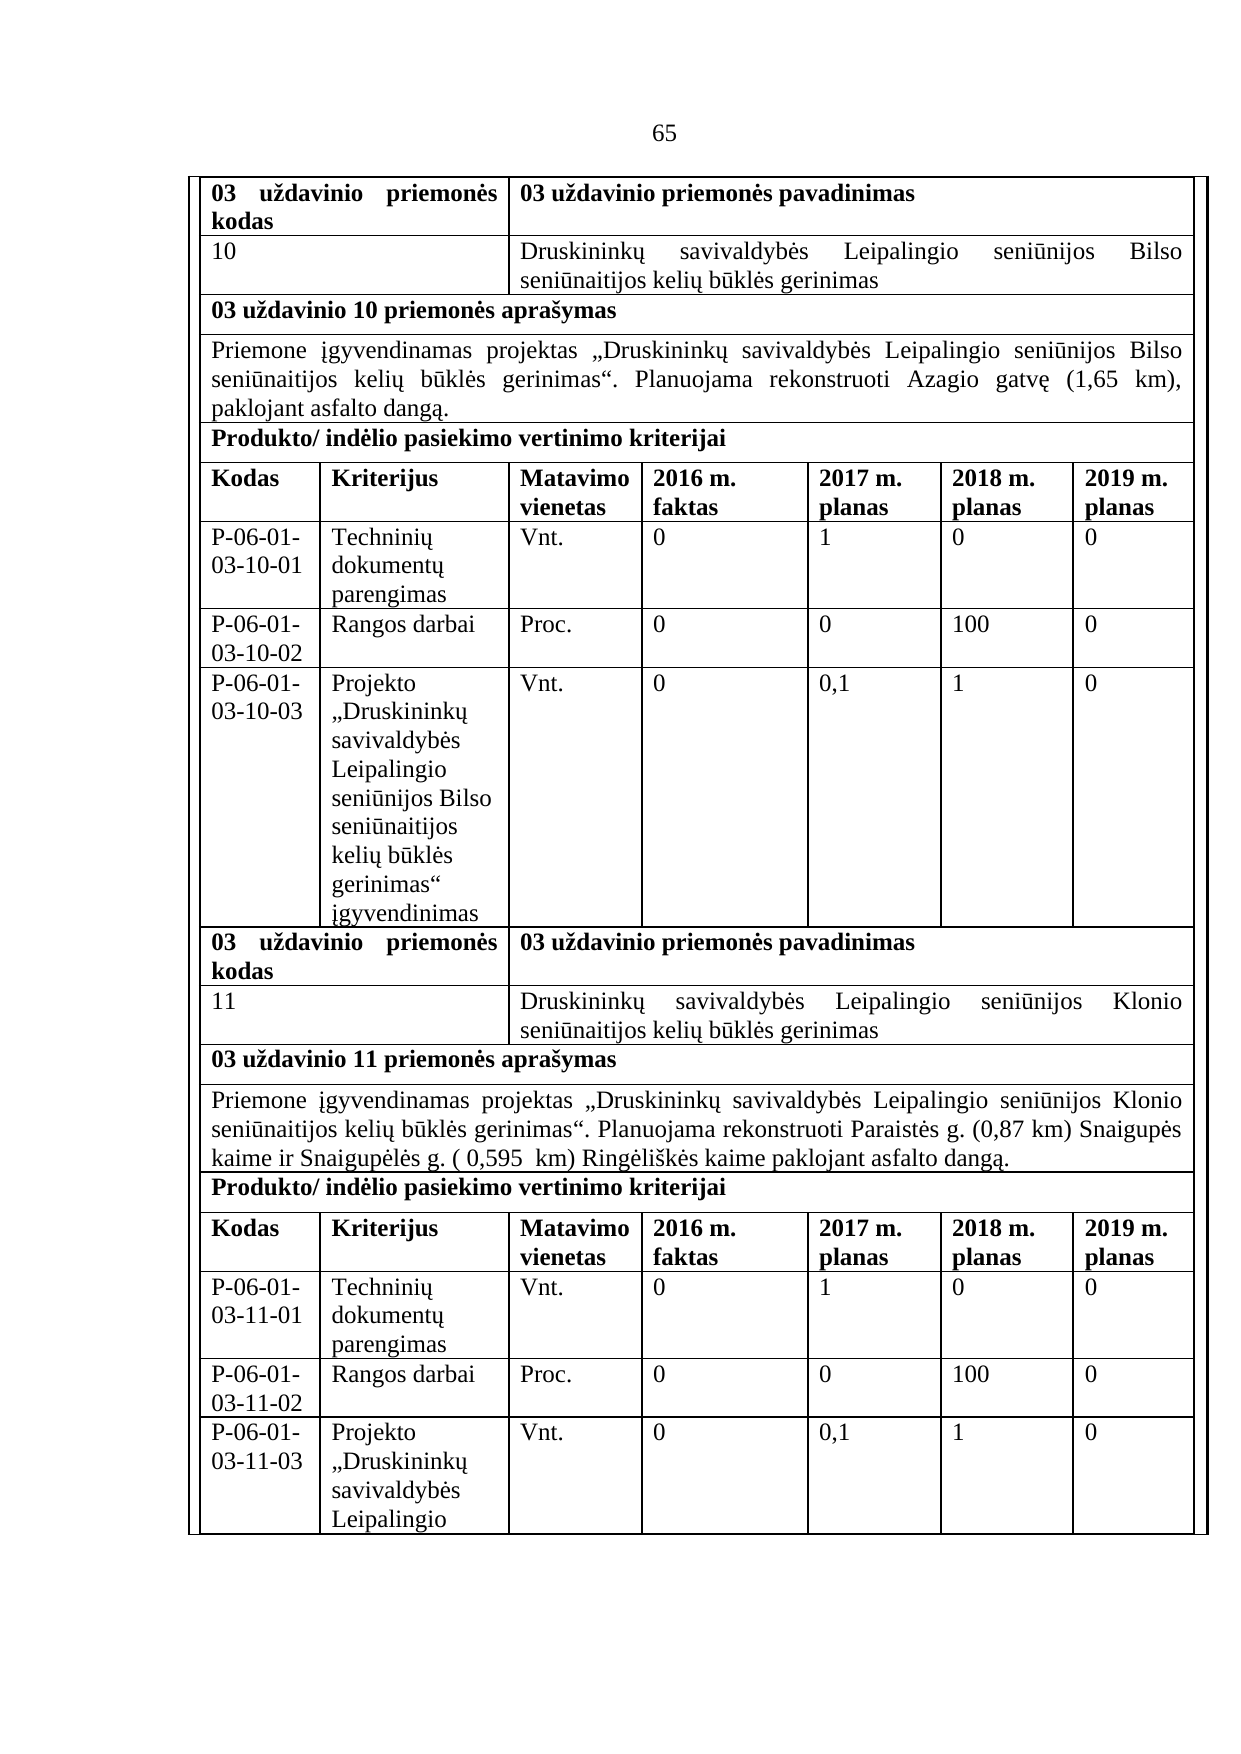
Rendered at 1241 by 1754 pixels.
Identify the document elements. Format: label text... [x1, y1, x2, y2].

table_cell 2018 m. planas [942, 1213, 1072, 1271]
table_cell P-06-01-03-10-03 [201, 668, 319, 926]
table_cell Produkto/ indėlio pasiekimo vertinimo kriterijai [201, 423, 1193, 462]
table_cell 0 [1074, 1418, 1193, 1532]
table_cell 2019 m. planas [1074, 1213, 1193, 1271]
table_cell 2017 m. planas [809, 1213, 940, 1271]
table_cell P-06-01-03-10-01 [201, 522, 319, 608]
table_cell P-06-01-03-11-01 [201, 1272, 319, 1358]
table_cell 2017 m. planas [809, 463, 940, 521]
table_cell 0 [643, 1418, 807, 1532]
table_cell 03 uždavinio 10 priemonės aprašymas [201, 295, 1193, 334]
table_cell Vnt. [510, 522, 641, 608]
table_cell 03 uždavinio 11 priemonės aprašymas [201, 1045, 1193, 1084]
table_cell Proc. [510, 609, 641, 667]
table_cell 0 [1074, 522, 1193, 608]
table_cell 100 [942, 609, 1072, 667]
table_cell [190, 177, 199, 1533]
table_cell Matavimo vienetas [510, 463, 641, 521]
table_cell Rangos darbai [321, 1359, 508, 1416]
table_cell 03 uždavinio priemonės pavadinimas [510, 178, 1193, 235]
table_cell 1 [942, 668, 1072, 926]
table_cell Proc. [510, 1359, 641, 1416]
table_cell Vnt. [510, 668, 641, 926]
table_cell 0 [643, 1272, 807, 1358]
table_cell 0 [643, 1359, 807, 1416]
table_cell Druskininkų savivaldybės Leipalingio seniūnijos Klonio seniūnaitijos kelių būklės gerinimas [510, 986, 1193, 1043]
table_cell 0 [1074, 668, 1193, 926]
table_cell 1 [809, 522, 940, 608]
table_cell [1195, 177, 1206, 1533]
table_cell Techninių dokumentų parengimas [321, 1272, 508, 1358]
table_cell 10 [201, 236, 508, 294]
table_cell 0 [643, 522, 807, 608]
table_cell Druskininkų savivaldybės Leipalingio seniūnijos Bilso seniūnaitijos kelių būklės gerinimas [510, 236, 1193, 294]
table_cell 2018 m. planas [942, 463, 1072, 521]
table_cell 1 [942, 1418, 1072, 1532]
table_cell Vnt. [510, 1418, 641, 1532]
table_cell 0,1 [809, 1418, 940, 1532]
table_cell P-06-01-03-11-03 [201, 1418, 319, 1532]
table_cell 0 [942, 1272, 1072, 1358]
table_cell Priemone įgyvendinamas projektas „Druskininkų savivaldybės Leipalingio seniūnijos Bilso seniūnaitijos kelių būklės gerinimas“. Planuojama rekonstruoti Azagio gatvę (1,65 km), paklojant asfalto dangą. [201, 335, 1193, 422]
table_cell 2016 m. faktas [643, 463, 807, 521]
table_cell Kriterijus [321, 463, 508, 521]
table_cell 0 [1074, 1272, 1193, 1358]
table_cell Techninių dokumentų parengimas [321, 522, 508, 608]
table_cell 0 [1074, 1359, 1193, 1416]
table_cell Priemone įgyvendinamas projektas „Druskininkų savivaldybės Leipalingio seniūnijos Klonio seniūnaitijos kelių būklės gerinimas“. Planuojama rekonstruoti Paraistės g. (0,87 km) Snaigupės kaime ir Snaigupėlės g. ( 0,595 km) Ringėliškės kaime paklojant asfalto dangą. [201, 1085, 1193, 1171]
table_cell 03 uždavinio priemonės kodas [201, 928, 508, 985]
table_cell P-06-01-03-10-02 [201, 609, 319, 667]
table_cell Vnt. [510, 1272, 641, 1358]
table_cell 0 [643, 668, 807, 926]
table_cell Rangos darbai [321, 609, 508, 667]
table_cell Projekto „Druskininkų savivaldybės Leipalingio seniūnijos Bilso seniūnaitijos kelių būklės gerinimas“ įgyvendinimas [321, 668, 508, 926]
table_cell 0 [643, 609, 807, 667]
table_cell 11 [201, 986, 508, 1043]
table_cell Kriterijus [321, 1213, 508, 1271]
table_cell 0 [942, 522, 1072, 608]
table_cell 0 [809, 609, 940, 667]
table_cell 2016 m. faktas [643, 1213, 807, 1271]
table_cell Kodas [201, 463, 319, 521]
table_cell P-06-01-03-11-02 [201, 1359, 319, 1416]
table_cell 0 [1074, 609, 1193, 667]
table_cell 100 [942, 1359, 1072, 1416]
table_cell Matavimo vienetas [510, 1213, 641, 1271]
table_cell Produkto/ indėlio pasiekimo vertinimo kriterijai [201, 1173, 1193, 1212]
table_cell 2019 m. planas [1074, 463, 1193, 521]
table_cell 1 [809, 1272, 940, 1358]
table_cell 0,1 [809, 668, 940, 926]
table_cell Projekto „Druskininkų savivaldybės Leipalingio [321, 1418, 508, 1532]
table_cell 0 [809, 1359, 940, 1416]
table_cell 03 uždavinio priemonės kodas [201, 178, 508, 235]
table_cell 03 uždavinio priemonės pavadinimas [510, 928, 1193, 985]
table_cell Kodas [201, 1213, 319, 1271]
